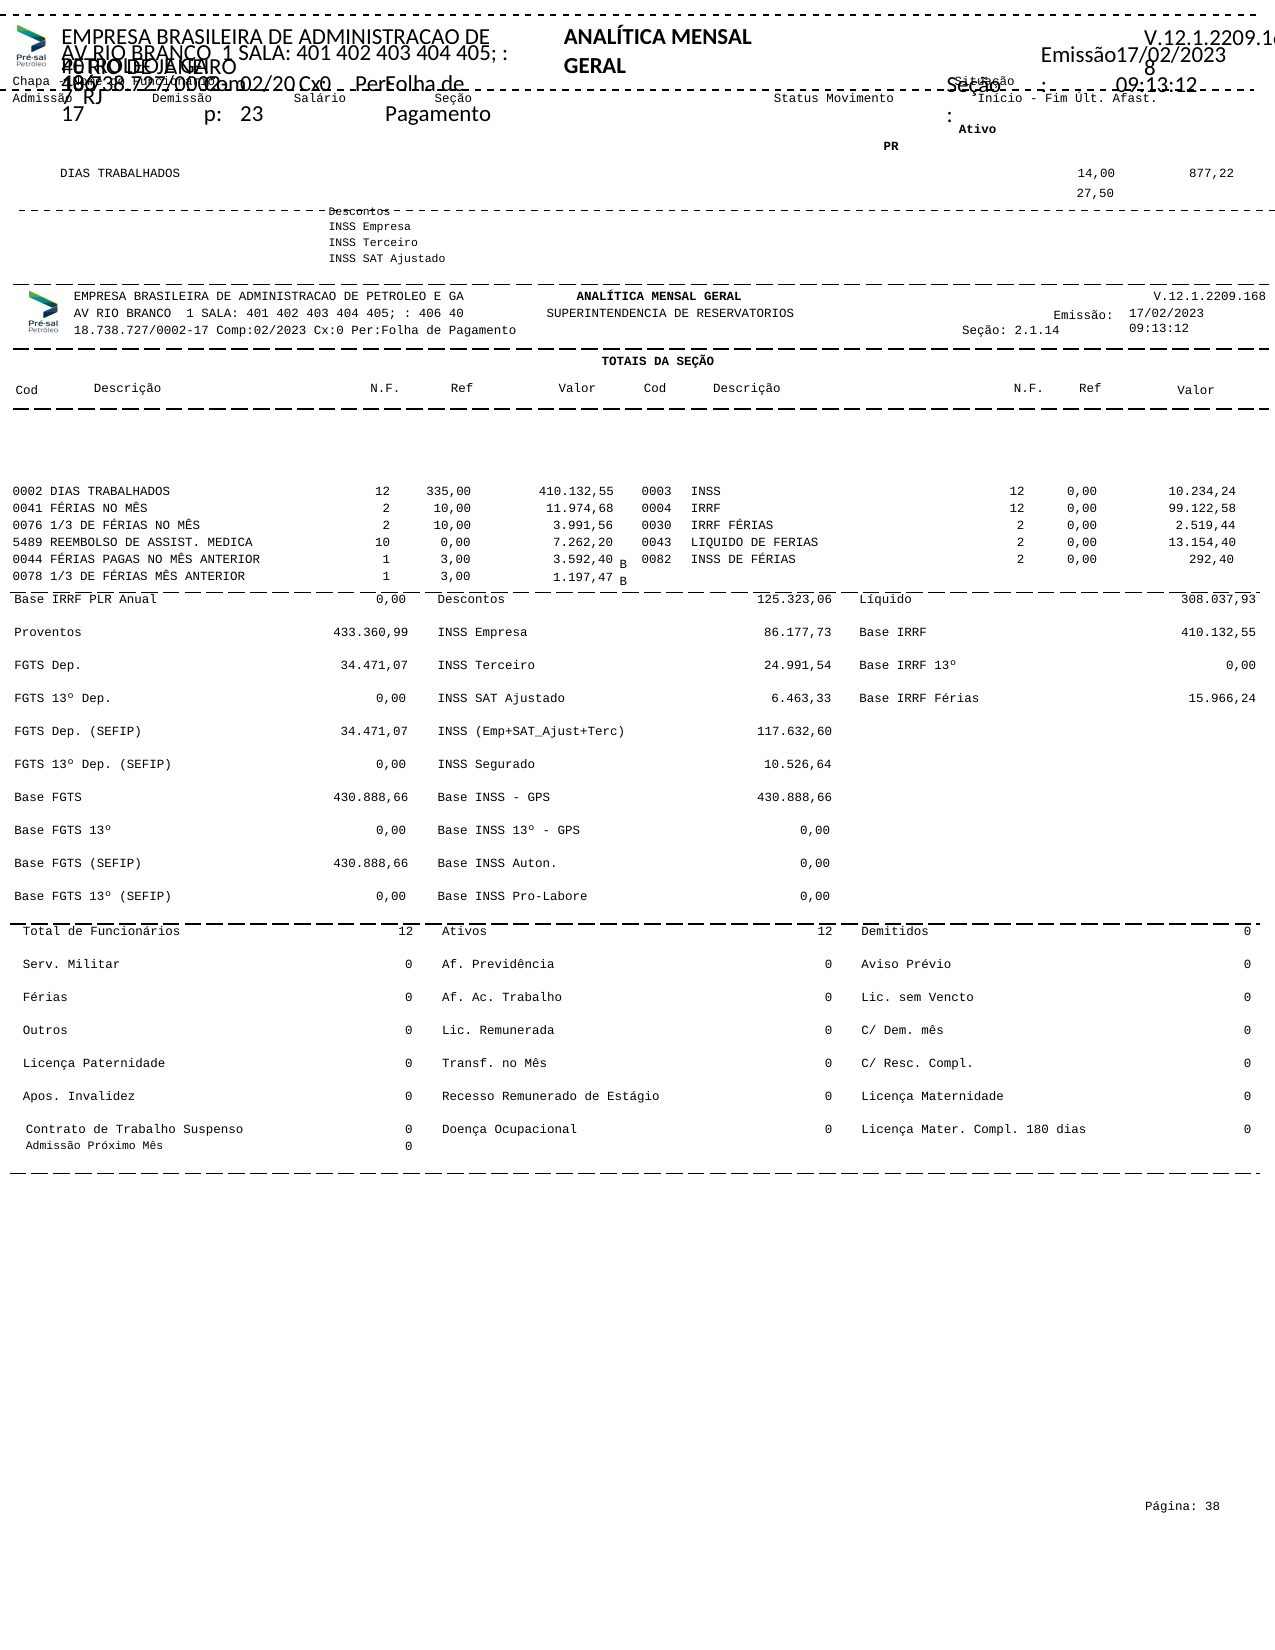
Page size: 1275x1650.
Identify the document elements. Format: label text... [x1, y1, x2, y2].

table_cell [1009, 824, 1067, 857]
table_cell 12 [333, 923, 426, 958]
table_cell 0 [1168, 1123, 1259, 1140]
table_cell [1009, 991, 1067, 1024]
table_cell Base INSS - GPS [426, 791, 641, 824]
table_cell Base IRRF [859, 626, 1009, 659]
table_cell [1009, 692, 1067, 725]
table_cell [641, 626, 691, 659]
table_cell TOTAIS DA SEÇÃO Valor Cod Descrição [546, 348, 962, 408]
table_header INSS IRRF IRRF FÉRIAS LIQUIDO DE FERIAS INSS DE FÉRIAS [691, 485, 859, 592]
table_cell 0,00 [333, 824, 426, 857]
table_cell Lic. sem Vencto [859, 991, 1009, 1024]
table_cell FGTS 13º Dep. [10, 692, 333, 725]
table_header 410.132,55 11.974,68 3.991,56 7.262,20 3.592,40 1.197,47 [539, 485, 619, 592]
table_cell [641, 857, 691, 890]
table_cell Total de Funcionários [10, 923, 333, 958]
table_header Emissão: Seção: 2.1.14 [962, 284, 1129, 348]
table_cell 0 [1168, 958, 1259, 991]
table_cell [1067, 791, 1168, 824]
table_header 12 12 2 2 2 [1009, 485, 1067, 592]
table_cell Lic. Remunerada [426, 1024, 641, 1057]
table_cell 0 [691, 1090, 859, 1123]
table_cell 308.037,93 [1168, 592, 1259, 626]
table_cell 0 [333, 1057, 426, 1090]
table_cell 117.632,60 [691, 725, 859, 758]
table_header 0003 0004 0030 0043 0082 [641, 485, 691, 592]
table_cell 410.132,55 [1168, 626, 1259, 659]
table_cell [619, 659, 641, 692]
table_cell N.F. Ref [962, 348, 1129, 408]
table_cell [619, 592, 641, 626]
table_cell Outros [10, 1024, 333, 1057]
table_cell 125.323,06 [691, 592, 859, 626]
table_cell [619, 692, 641, 725]
table_cell 0,00 [333, 758, 426, 791]
table_cell [1009, 958, 1067, 991]
table_cell [1067, 592, 1168, 626]
table_cell [641, 692, 691, 725]
table_cell Licença Paternidade [10, 1057, 333, 1090]
table_cell [641, 824, 691, 857]
table_cell Base IRRF PLR Anual [10, 592, 333, 626]
table_cell 0 [691, 958, 859, 991]
table_cell 0,00 [1168, 659, 1259, 692]
table_header 335,00 10,00 10,00 0,00 3,00 3,00 [426, 485, 538, 592]
table_cell INSS Terceiro [426, 659, 619, 692]
table_cell [1009, 758, 1067, 791]
table_cell INSS (Emp+SAT_Ajust+Terc) [426, 725, 641, 758]
table_cell [1168, 758, 1259, 791]
table_cell [1067, 692, 1168, 725]
table_cell Descontos [426, 592, 538, 626]
table_cell [1067, 1024, 1168, 1057]
table_cell [1009, 725, 1067, 758]
table_cell 6.463,33 [691, 692, 859, 725]
table_header ANALÍTICA MENSAL GERAL SUPERINTENDENCIA DE RESERVATORIOS [546, 284, 962, 348]
table_cell Base FGTS (SEFIP) [10, 857, 333, 890]
table_header B B [619, 485, 641, 592]
table_cell [1009, 791, 1067, 824]
table_cell [859, 824, 1009, 857]
table_cell [1009, 1057, 1067, 1090]
table_cell [1009, 1090, 1067, 1123]
table_cell [1067, 1090, 1168, 1123]
table_cell 24.991,54 [691, 659, 859, 692]
table_cell Admissão Próximo Mês [10, 1140, 333, 1173]
table_cell [859, 1140, 1168, 1173]
table_cell [859, 725, 1009, 758]
table_header 12 2 2 10 1 1 [333, 485, 426, 592]
table_cell Doença Ocupacional [426, 1123, 691, 1140]
table_cell [641, 890, 691, 923]
table_cell Apos. Invalidez [10, 1090, 333, 1123]
table_cell [619, 626, 641, 659]
table_cell 86.177,73 [691, 626, 859, 659]
table_cell [641, 1024, 691, 1057]
table_cell [539, 592, 619, 626]
table_cell [426, 1140, 691, 1173]
table_cell [1168, 824, 1259, 857]
table_cell Recesso Remunerado de Estágio [426, 1090, 691, 1123]
table_cell INSS Empresa [426, 626, 619, 659]
table_cell Cod [13, 348, 74, 408]
table_cell [859, 857, 1009, 890]
table_cell [1009, 923, 1067, 958]
table_cell Aviso Prévio [859, 958, 1009, 991]
table_cell [1067, 958, 1168, 991]
table_cell C/ Dem. mês [859, 1024, 1009, 1057]
table_cell 0 [1168, 1024, 1259, 1057]
table_cell Base FGTS 13º [10, 824, 333, 857]
table_cell 0 [333, 958, 426, 991]
table_cell 0 [333, 991, 426, 1024]
table_cell Demitidos [859, 923, 1009, 958]
table_cell Base INSS Auton. [426, 857, 641, 890]
table_cell 0,00 [333, 692, 426, 725]
table_header EMPRESA BRASILEIRA DE ADMINISTRACAO DE PETROLEO E GA AV RIO BRANCO 1 SALA: 401 402 403 404 405; : 406 40 18.738.727/0002-17 Comp:02/2023 Cx:0 Per:Folha de Pagamento [74, 284, 546, 348]
table_cell 0 [333, 1140, 426, 1173]
table_cell Base FGTS 13º (SEFIP) [10, 890, 333, 923]
table_cell [1009, 1024, 1067, 1057]
table_cell [641, 592, 691, 626]
table_cell Líquido [859, 592, 1009, 626]
table_cell Serv. Militar [10, 958, 333, 991]
table_cell FGTS 13º Dep. (SEFIP) [10, 758, 333, 791]
table_cell Base IRRF Férias [859, 692, 1009, 725]
table_cell [859, 758, 1009, 791]
table_cell [641, 1057, 691, 1090]
table_cell 0 [333, 1024, 426, 1057]
table_cell 12 [691, 923, 859, 958]
table_cell 430.888,66 [333, 791, 426, 824]
table_cell [1009, 890, 1067, 923]
table_cell [1067, 857, 1168, 890]
table_cell 430.888,66 [333, 857, 426, 890]
table_cell 0 [691, 1057, 859, 1090]
table_cell 34.471,07 [333, 659, 426, 692]
table_cell 10.526,64 [691, 758, 859, 791]
table_cell [1009, 592, 1067, 626]
table_cell 0 [333, 1123, 426, 1140]
table_cell [1168, 857, 1259, 890]
table_cell Base INSS Pro-Labore [426, 890, 641, 923]
table_cell 0 [691, 1024, 859, 1057]
table_cell Licença Maternidade [859, 1090, 1009, 1123]
table_cell [1168, 1140, 1259, 1173]
table_cell 0,00 [691, 824, 859, 857]
table_cell [1067, 626, 1168, 659]
table_cell INSS SAT Ajustado [426, 692, 619, 725]
table_header 0002 DIAS TRABALHADOS 0041 FÉRIAS NO MÊS 0076 1/3 DE FÉRIAS NO MÊS 5489 REEMBOLSO DE ASSIST. MEDICA 0044 FÉRIAS PAGAS NO MÊS ANTERIOR 0078 1/3 DE FÉRIAS MÊS ANTERIOR [10, 485, 333, 592]
table_cell Contrato de Trabalho Suspenso [10, 1123, 333, 1140]
table_cell Af. Ac. Trabalho [426, 991, 641, 1024]
table_cell [1067, 991, 1168, 1024]
table_cell [1067, 824, 1168, 857]
table_cell 0,00 [333, 592, 426, 626]
table_header 10.234,24 99.122,58 2.519,44 13.154,40 292,40 [1168, 485, 1259, 592]
table_cell Férias [10, 991, 333, 1024]
table_cell Transf. no Mês [426, 1057, 641, 1090]
table_cell Base FGTS [10, 791, 333, 824]
table_cell 15.966,24 [1168, 692, 1259, 725]
table_cell 0 [333, 1090, 426, 1123]
table_cell 0 [1168, 923, 1259, 958]
table_cell [641, 659, 691, 692]
table_cell [641, 725, 691, 758]
table_cell Proventos [10, 626, 333, 659]
table_cell 0,00 [333, 890, 426, 923]
table_cell Af. Previdência [426, 958, 641, 991]
table_cell [1009, 659, 1067, 692]
table_cell [641, 991, 691, 1024]
table_cell Ativos [426, 923, 641, 958]
table_cell Valor [1129, 348, 1269, 408]
table_cell Base IRRF 13º [859, 659, 1009, 692]
table_cell [1168, 791, 1259, 824]
table_cell [1009, 626, 1067, 659]
table_cell [641, 958, 691, 991]
table_cell Base INSS 13º - GPS [426, 824, 641, 857]
table_cell [1067, 725, 1168, 758]
table_header [859, 485, 1009, 592]
table_header 0,00 0,00 0,00 0,00 0,00 [1067, 485, 1168, 592]
table_cell [859, 890, 1009, 923]
table_cell [1067, 923, 1168, 958]
table_cell INSS Segurado [426, 758, 641, 791]
table_cell [1067, 1057, 1168, 1090]
table_cell 0,00 [691, 857, 859, 890]
table_cell [1067, 659, 1168, 692]
table_cell 0 [691, 1123, 859, 1140]
table_cell 0 [1168, 991, 1259, 1024]
table_cell 0 [1168, 1057, 1259, 1090]
table_header V.12.1.2209.168 17/02/2023 09:13:12 [1129, 284, 1269, 348]
table_cell [691, 1140, 859, 1173]
table_cell [1009, 857, 1067, 890]
table_cell 433.360,99 [333, 626, 426, 659]
table_header [13, 284, 74, 348]
table_cell [641, 923, 691, 958]
table_cell [641, 791, 691, 824]
table_cell Descrição N.F. Ref [74, 348, 546, 408]
table_cell FGTS Dep. [10, 659, 333, 692]
table_cell C/ Resc. Compl. [859, 1057, 1009, 1090]
table_cell 430.888,66 [691, 791, 859, 824]
table_cell 0 [1168, 1090, 1259, 1123]
table_cell [859, 791, 1009, 824]
table_cell Licença Mater. Compl. 180 dias [859, 1123, 1168, 1140]
table_cell [1067, 758, 1168, 791]
table_cell [1168, 725, 1259, 758]
table_cell 0 [691, 991, 859, 1024]
table_cell FGTS Dep. (SEFIP) [10, 725, 333, 758]
table_cell [1067, 890, 1168, 923]
table_cell [641, 758, 691, 791]
table_cell [1168, 890, 1259, 923]
table_cell 34.471,07 [333, 725, 426, 758]
table_cell 0,00 [691, 890, 859, 923]
